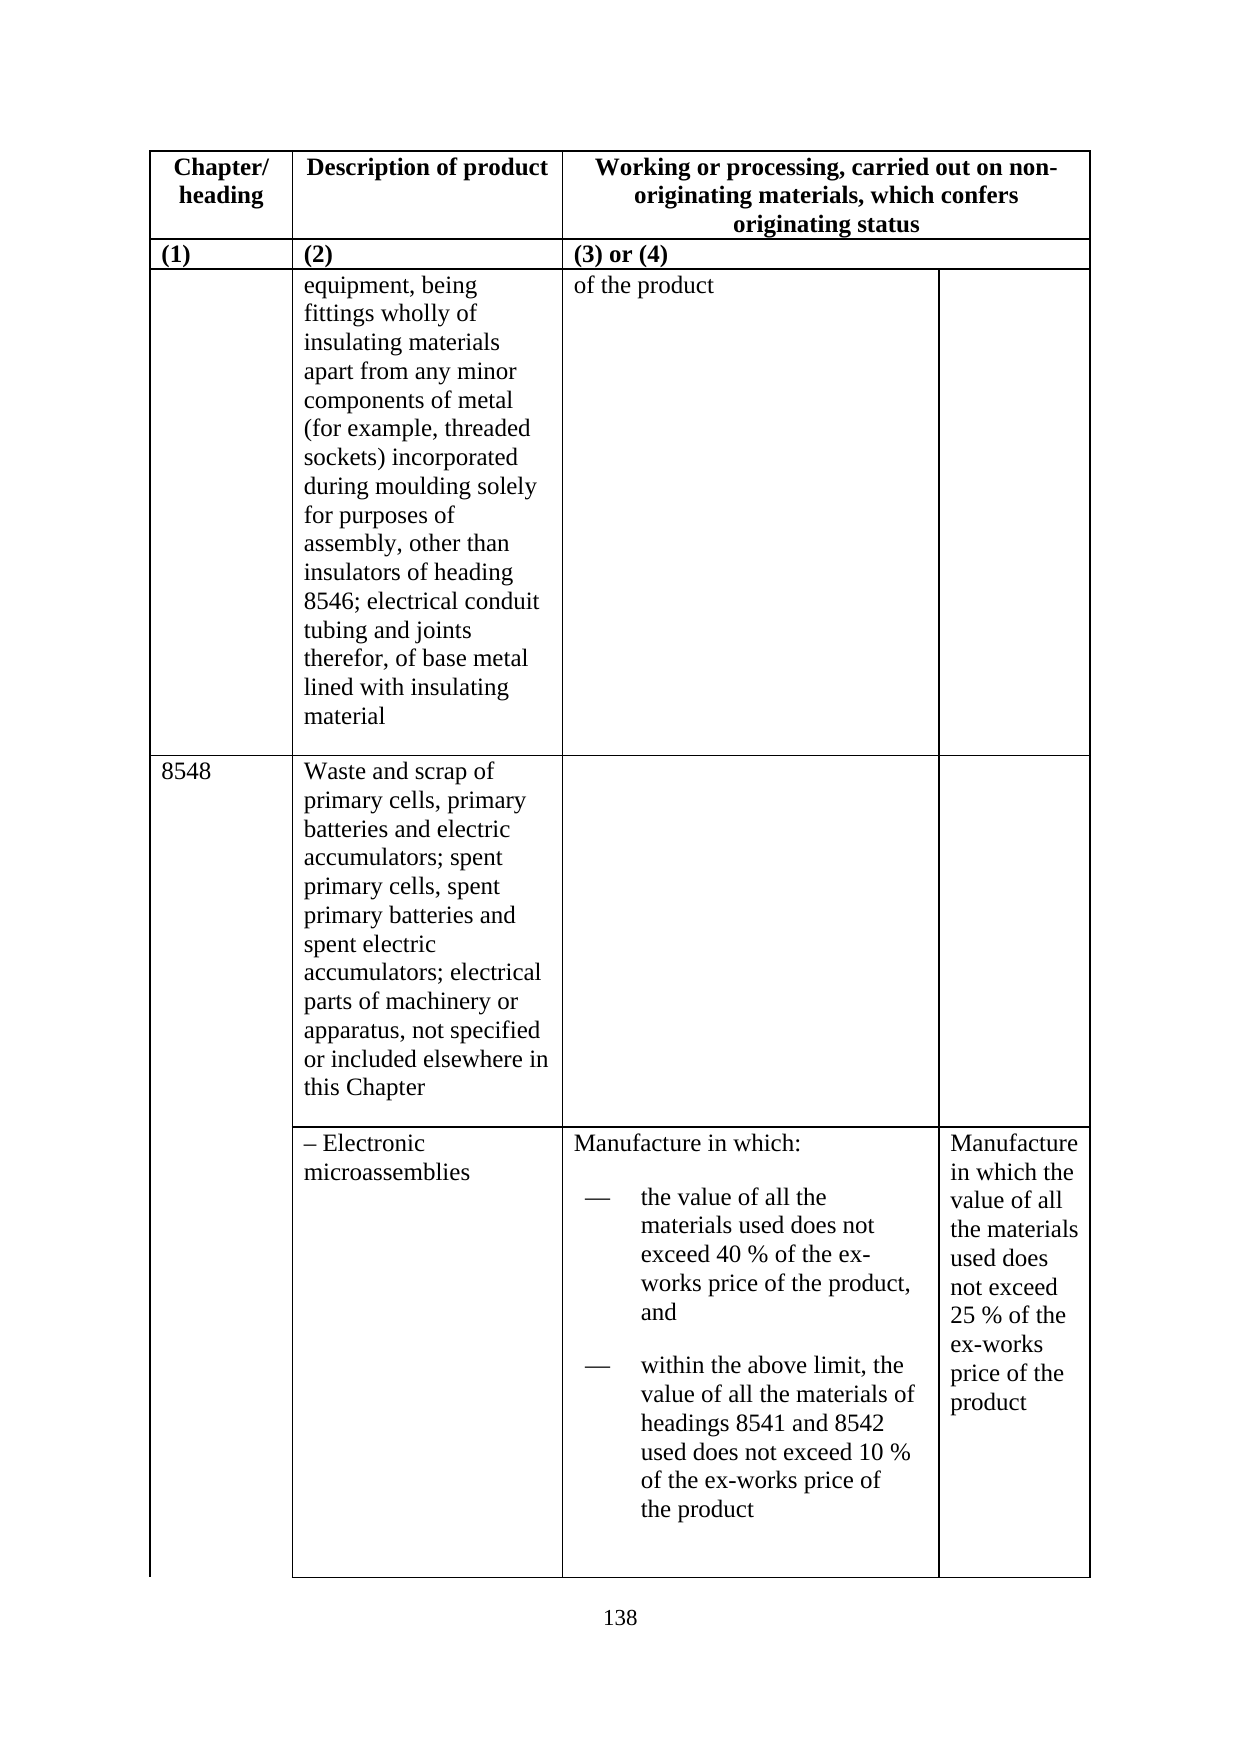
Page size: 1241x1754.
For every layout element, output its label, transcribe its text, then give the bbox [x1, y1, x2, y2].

table_cell within the above limit, the value of all the materials of headings 8541 and 8542 used does not exceed 10 % of the ex-works price of the product [629, 1350, 928, 1548]
table_header the value of all the materials used does not exceed 40 % of the ex-works price of the product, and [629, 1182, 928, 1350]
table_cell [563, 756, 938, 1126]
table_cell (3) or (4) [563, 240, 1089, 268]
table_cell [940, 756, 1089, 1126]
table_cell equipment, being fittings wholly of insulating materials apart from any minor components of metal (for example, threaded sockets) incorporated during moulding solely for purposes of assembly, other than insulators of heading 8546; electrical conduit tubing and joints therefor, of base metal lined with insulating material [293, 270, 562, 755]
table_cell [940, 270, 1089, 755]
table_header Working or processing, carried out on non-originating materials, which confers originating status [563, 152, 1089, 238]
table_cell (1) [151, 240, 292, 268]
table_cell [151, 1126, 292, 1577]
table_cell of the product [563, 270, 938, 755]
table_cell [151, 270, 292, 755]
table_cell Manufacture in which the value of all the materials used does not exceed 25 % of the ex-works price of the product [940, 1128, 1089, 1577]
table_header Description of product [293, 152, 562, 238]
table_cell — [574, 1350, 629, 1548]
table_cell (2) [293, 240, 562, 268]
table_cell Manufacture in which: [563, 1128, 938, 1577]
table_header Chapter/ heading [151, 152, 292, 238]
table_cell 8548 [151, 756, 292, 1126]
table_header — [574, 1182, 629, 1350]
table_cell Waste and scrap of primary cells, primary batteries and electric accumulators; spent primary cells, spent primary batteries and spent electric accumulators; electrical parts of machinery or apparatus, not specified or included elsewhere in this Chapter [293, 756, 562, 1126]
table_cell – Electronic microassemblies [293, 1128, 562, 1577]
